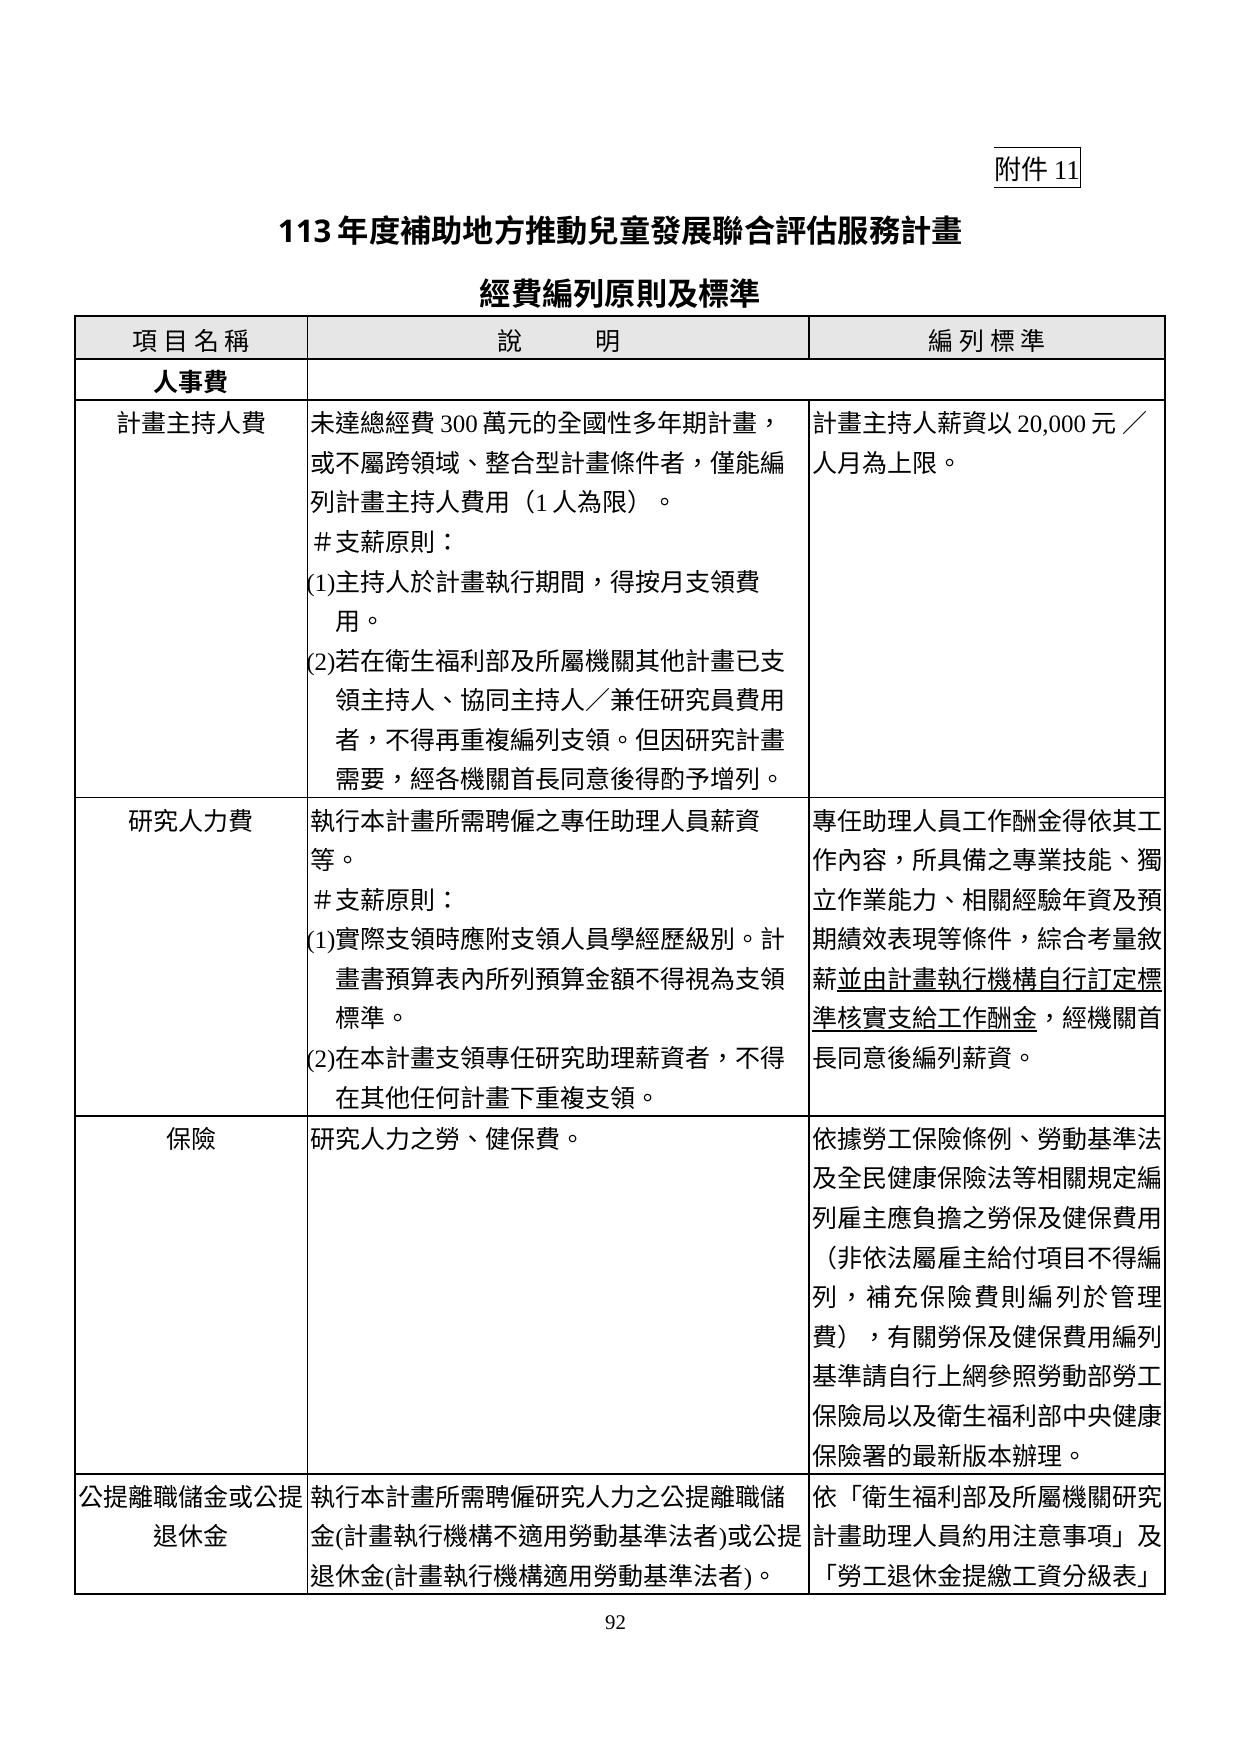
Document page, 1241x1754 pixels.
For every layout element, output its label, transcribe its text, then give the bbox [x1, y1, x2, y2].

table_cell 研究人力之勞、健保費。 [308, 1117, 808, 1473]
table_cell 依據勞工保險條例、勞動基準法及全民健康保險法等相關規定編列雇主應負擔之勞保及健保費用（非依法屬雇主給付項目不得編列，補充保險費則編列於管理費），有關勞保及健保費用編列基準請自行上網參照勞動部勞工保險局以及衛生福利部中央健康保險署的最新版本辦理。 [810, 1117, 1164, 1473]
text 經費編列原則及標準 [159, 265, 1081, 315]
table_header 項 目 名 稱 [76, 317, 307, 358]
table_cell 人事費 [76, 360, 307, 399]
text 113年度補助地方推動兒童發展聯合評估服務計畫 [159, 202, 1081, 252]
table_cell 執行本計畫所需聘僱之專任助理人員薪資等。 ＃支薪原則： 實際支領時應附支領人員學經歷級別。計畫書預算表內所列預算金額不得視為支領標準。 在本計畫支領專任研究助理薪資者，不得在其他任何計畫下重複支領。 [308, 798, 808, 1115]
table_cell 計畫主持人薪資以20,000元 ∕人月為上限。 [810, 401, 1164, 797]
table_header 說 明 [308, 317, 808, 358]
text 附件11 [159, 136, 1081, 190]
table_cell 執行本計畫所需聘僱研究人力之公提離職儲金(計畫執行機構不適用勞動基準法者)或公提退休金(計畫執行機構適用勞動基準法者)。 [308, 1475, 808, 1593]
table_cell 研究人力費 [76, 798, 307, 1115]
table_cell 保險 [76, 1117, 307, 1473]
table_cell 未達總經費300萬元的全國性多年期計畫，或不屬跨領域、整合型計畫條件者，僅能編列計畫主持人費用（1人為限）。 ＃支薪原則： 主持人於計畫執行期間，得按月支領費用。 若在衛生福利部及所屬機關其他計畫已支領主持人、協同主持人／兼任研究員費用者，不得再重複編列支領。但因研究計畫需要，經各機關首長同意後得酌予增列。 [308, 401, 808, 797]
table_cell 依「衛生福利部及所屬機關研究計畫助理人員約用注意事項」及「勞工退休金提繳工資分級表」 [810, 1475, 1164, 1593]
table_cell [308, 360, 1164, 399]
table_cell 計畫主持人費 [76, 401, 307, 797]
table_header 編 列 標 準 [810, 317, 1164, 358]
table_cell 公提離職儲金或公提退休金 [76, 1475, 307, 1593]
table_cell 專任助理人員工作酬金得依其工作內容，所具備之專業技能、獨立作業能力、相關經驗年資及預期績效表現等條件，綜合考量敘薪並由計畫執行機構自行訂定標準核實支給工作酬金，經機關首長同意後編列薪資。 [810, 798, 1164, 1115]
